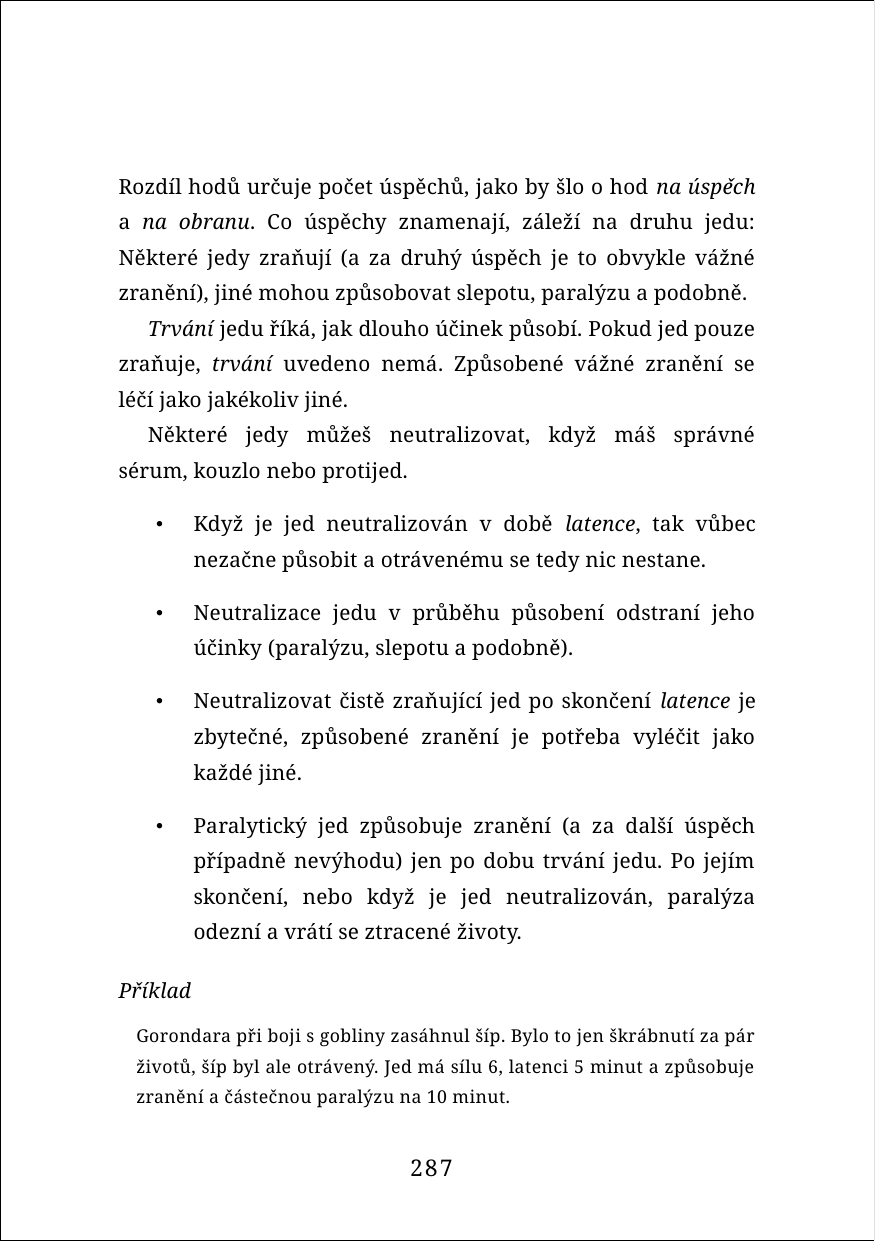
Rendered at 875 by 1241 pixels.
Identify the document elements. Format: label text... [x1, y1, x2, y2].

text Rozdíl hodů určuje počet úspěchů, jako by šlo o hod na úspěch a na obranu. Co úspěchy znamenají, záleží na druhu jedu: Některé jedy zraňují (a za druhý úspěch je to obvykle vážné zranění), jiné mohou způsobovat slepotu, paralýzu a podobně. Trvání jedu říká, jak dlouho účinek působí. Pokud jed pouze zraňuje, trvání uvedeno nemá. Způsobené vážné zranění se léčí jako jakékoliv jiné. Některé jedy můžeš neutralizovat, když máš správné sérum, kouzlo nebo protijed. [118, 172, 756, 484]
text Gorondara při boji s gobliny zasáhnul šíp. Bylo to jen škrábnutí za pár životů, šíp byl ale otrávený. Jed má sílu 6, latenci 5 minut a způsobuje zranění a částečnou paralýzu na 10 minut. [136, 1024, 756, 1108]
list Když je jed neutralizován v době latence, tak vůbec nezačne působit a otrávenému se tedy nic nestane. [156, 509, 756, 573]
list Paralytický jed způsobuje zranění (a za další úspěch případně nevýhodu) jen po dobu trvání jedu. Po jejím skončení, nebo když je jed neutralizován, paralýza odezní a vrátí se ztracené životy. [156, 811, 756, 946]
list Neutralizovat čistě zraňující jed po skončení latence je zbytečné, způsobené zranění je potřeba vyléčit jako každé jiné. [156, 687, 756, 786]
list Neutralizace jedu v průběhu působení odstraní jeho účinky (paralýzu, slepotu a podobně). [156, 598, 756, 662]
text Příklad [118, 977, 756, 1005]
